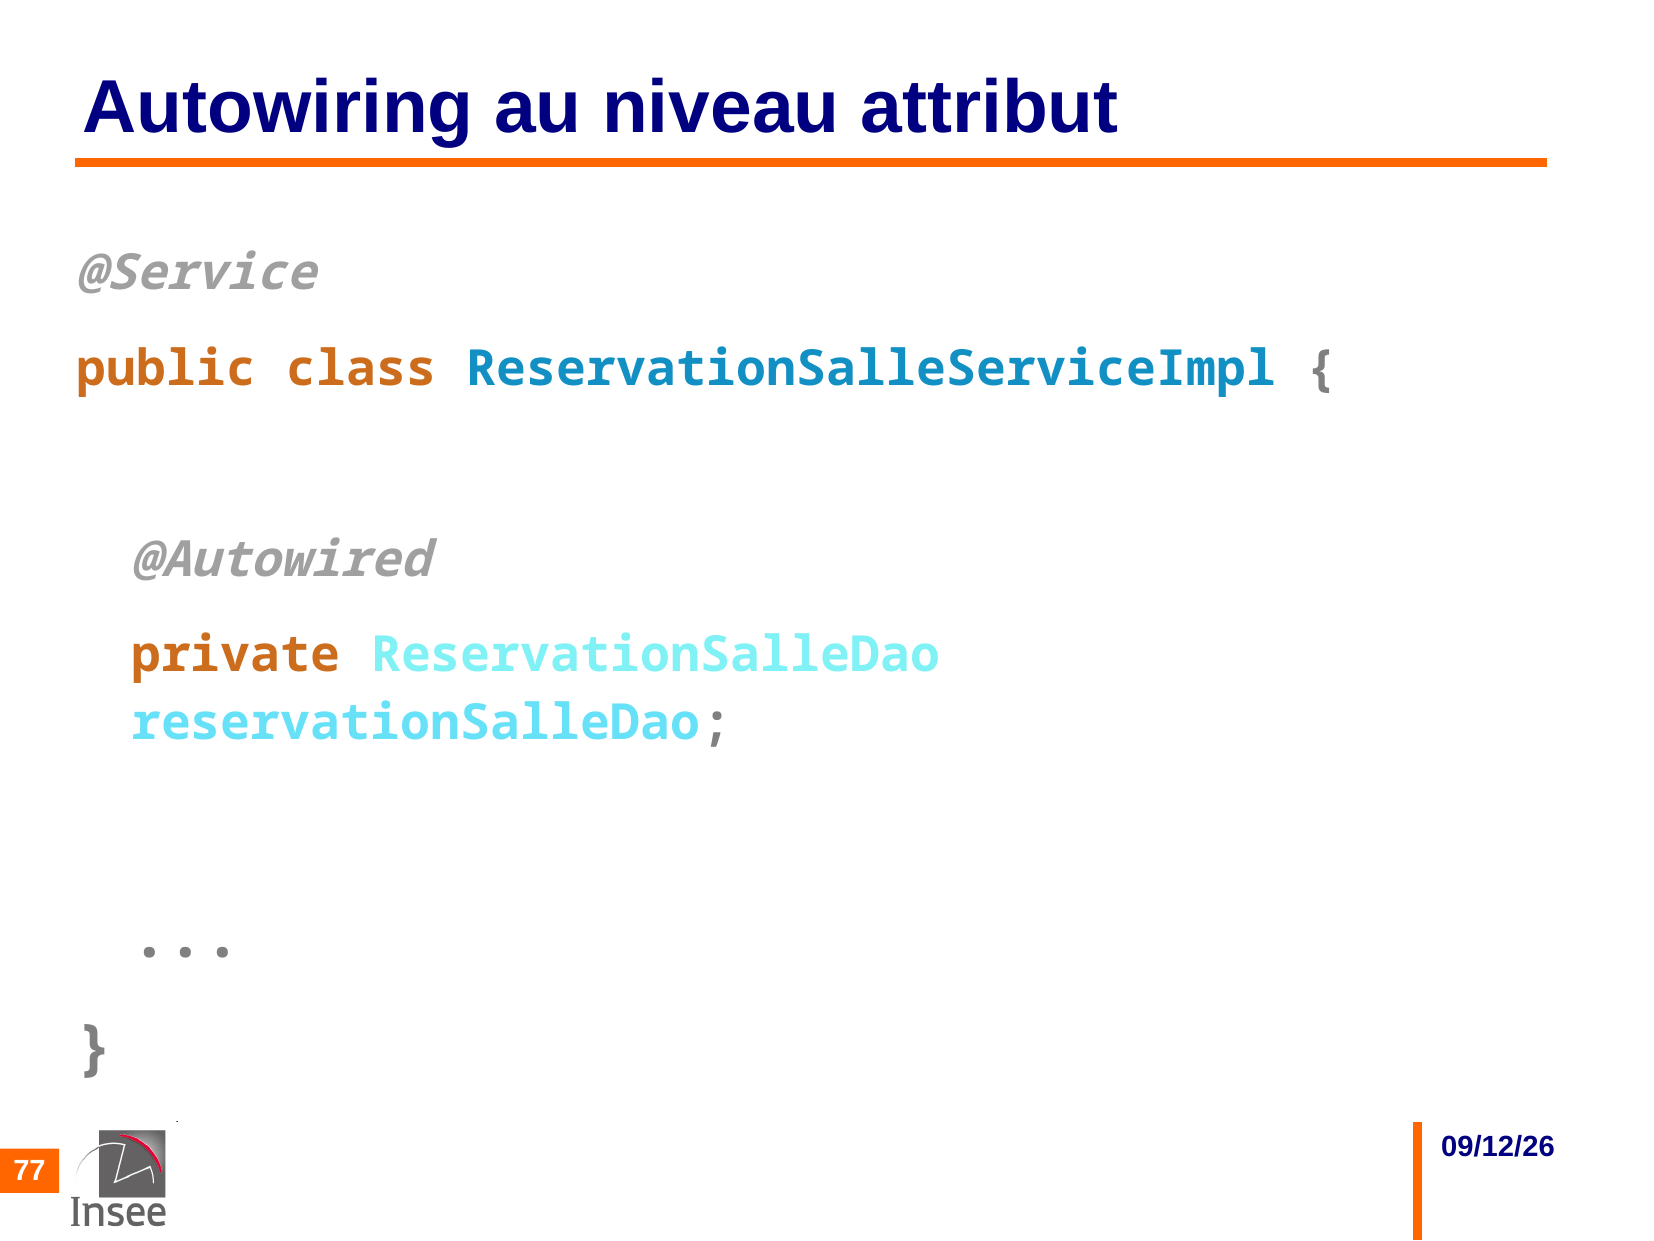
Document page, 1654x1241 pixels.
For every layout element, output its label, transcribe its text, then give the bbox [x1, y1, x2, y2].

title Autowiring au niveau attribut [82, 49, 1619, 163]
picture [62, 1121, 178, 1241]
list @Service public class ReservationSalleServiceImpl { @Autowired private ReservationSalleDao reservationSalleDao; ... } [76, 236, 1542, 1087]
